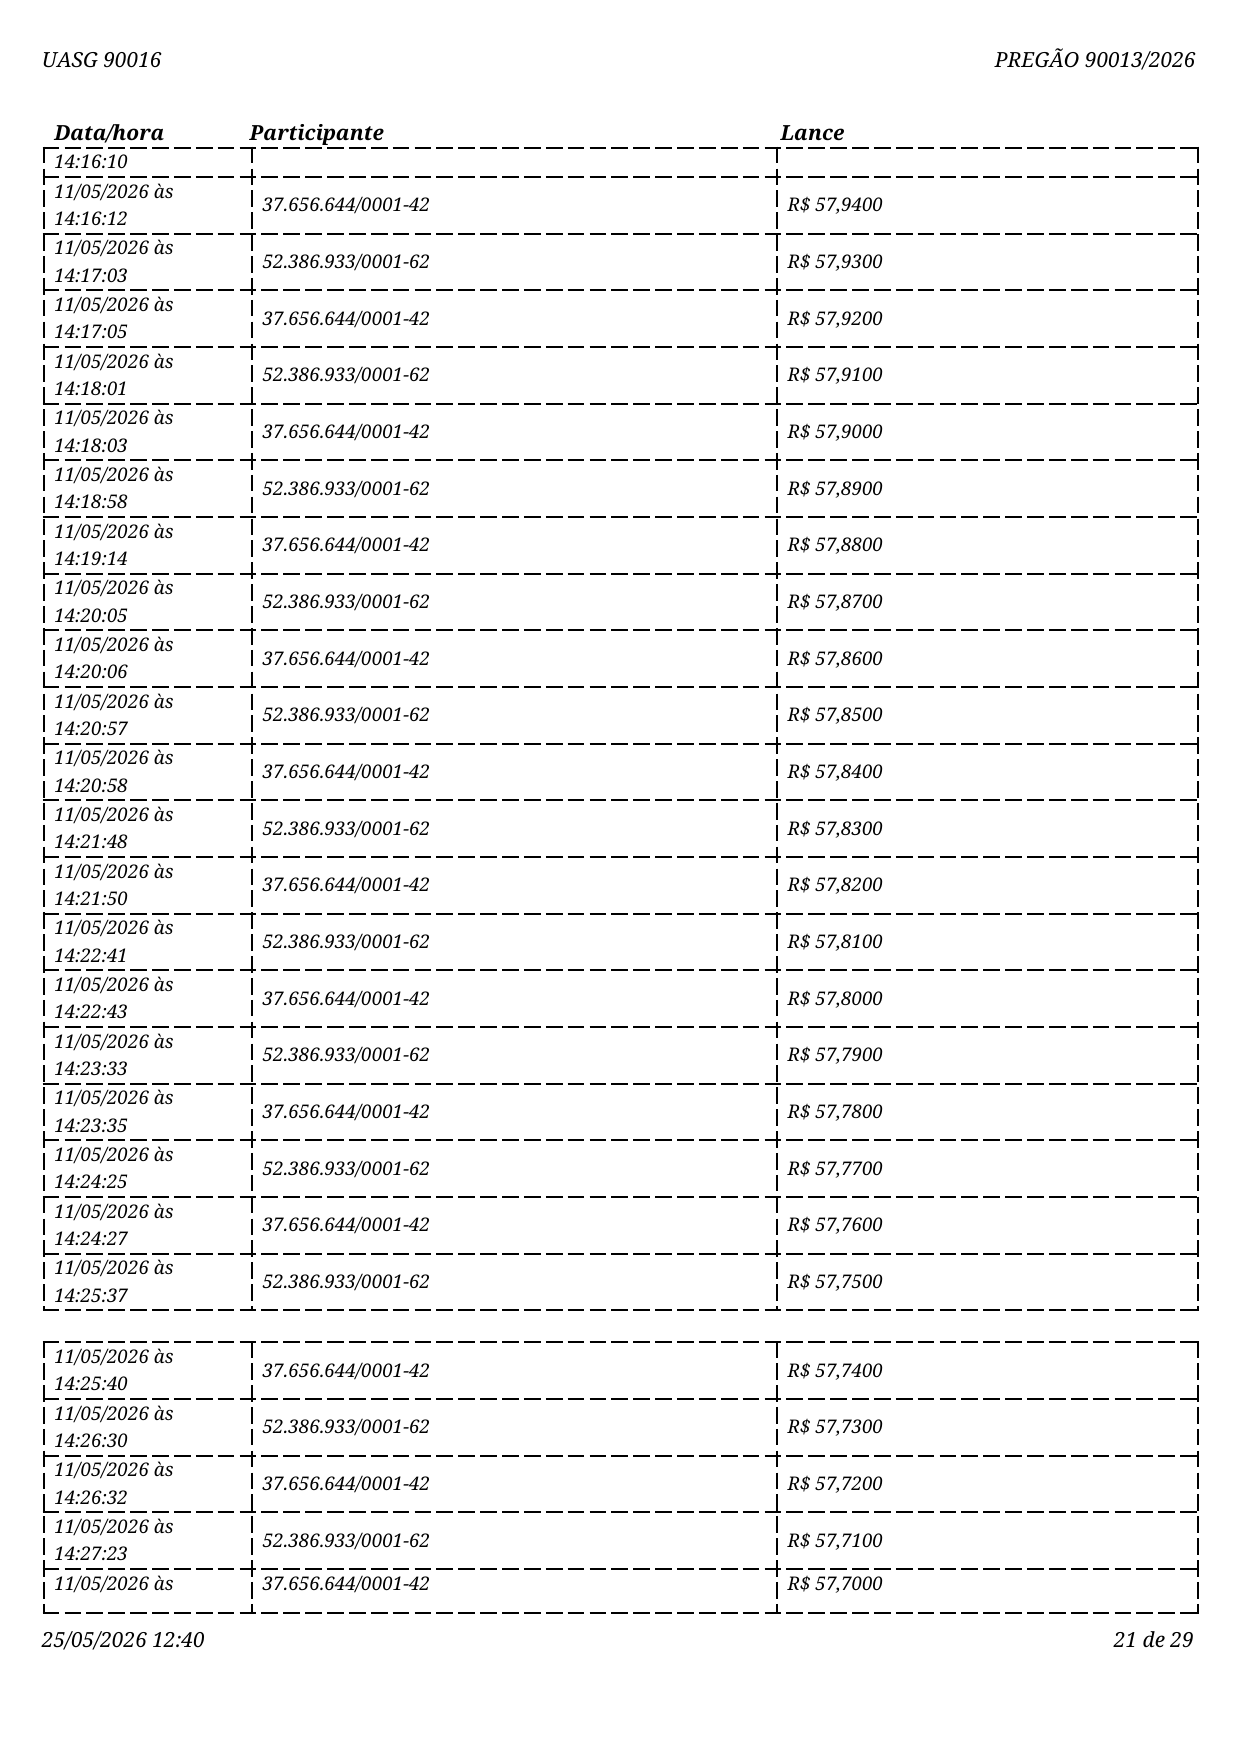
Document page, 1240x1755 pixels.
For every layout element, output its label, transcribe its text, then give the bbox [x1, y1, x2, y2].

table_cell 14:16:10 [44, 147, 252, 176]
table_cell 11/05/2026 às 14:26:30 [44, 1398, 252, 1454]
table_cell 11/05/2026 às 14:20:58 [44, 743, 252, 799]
table_cell 11/05/2026 às 14:24:25 [44, 1139, 252, 1196]
table_cell R$ 57,8500 [777, 686, 1198, 743]
table_cell 11/05/2026 às 14:18:03 [44, 403, 252, 459]
table_cell R$ 57,7200 [777, 1455, 1198, 1511]
table_cell 11/05/2026 às 14:25:37 [44, 1253, 252, 1309]
table_cell 37.656.644/0001-42 [252, 516, 777, 573]
table_cell R$ 57,9100 [777, 346, 1198, 403]
table_cell 11/05/2026 às 14:18:01 [44, 346, 252, 403]
table_cell 11/05/2026 às 14:18:58 [44, 459, 252, 516]
table_cell [777, 147, 1198, 176]
table_cell [252, 147, 777, 176]
table_cell R$ 57,7500 [777, 1253, 1198, 1309]
table_cell 11/05/2026 às 14:23:33 [44, 1026, 252, 1083]
table_cell 52.386.933/0001-62 [252, 1398, 777, 1454]
table_cell R$ 57,7800 [777, 1083, 1198, 1139]
table_cell R$ 57,9000 [777, 403, 1198, 459]
table_cell R$ 57,7600 [777, 1196, 1198, 1253]
table_cell R$ 57,8300 [777, 799, 1198, 856]
table_cell R$ 57,7900 [777, 1026, 1198, 1083]
table_cell R$ 57,7000 [777, 1568, 1198, 1612]
table_header R$ 57,7400 [777, 1341, 1198, 1398]
table_cell 52.386.933/0001-62 [252, 799, 777, 856]
table_cell 52.386.933/0001-62 [252, 233, 777, 289]
table_cell 52.386.933/0001-62 [252, 1511, 777, 1568]
table_cell R$ 57,8100 [777, 913, 1198, 969]
table_cell R$ 57,9200 [777, 289, 1198, 346]
table_cell 37.656.644/0001-42 [252, 1455, 777, 1511]
table_cell R$ 57,8000 [777, 969, 1198, 1026]
table_cell 52.386.933/0001-62 [252, 913, 777, 969]
table_cell 52.386.933/0001-62 [252, 459, 777, 516]
table_cell 37.656.644/0001-42 [252, 176, 777, 233]
table_cell R$ 57,9400 [777, 176, 1198, 233]
table_cell 11/05/2026 às 14:20:06 [44, 629, 252, 686]
table_cell R$ 57,8900 [777, 459, 1198, 516]
table_cell 11/05/2026 às 14:17:03 [44, 233, 252, 289]
table_cell 37.656.644/0001-42 [252, 403, 777, 459]
table_cell 37.656.644/0001-42 [252, 1568, 777, 1612]
table_cell 11/05/2026 às 14:17:05 [44, 289, 252, 346]
table_cell 11/05/2026 às 14:20:57 [44, 686, 252, 743]
table_cell 52.386.933/0001-62 [252, 1253, 777, 1309]
table_cell R$ 57,8700 [777, 573, 1198, 629]
table_cell 11/05/2026 às 14:26:32 [44, 1455, 252, 1511]
table_cell 11/05/2026 às 14:16:12 [44, 176, 252, 233]
table_cell 11/05/2026 às 14:21:50 [44, 856, 252, 913]
table_cell 37.656.644/0001-42 [252, 856, 777, 913]
table_cell R$ 57,8800 [777, 516, 1198, 573]
table_cell R$ 57,8600 [777, 629, 1198, 686]
table_cell 52.386.933/0001-62 [252, 1026, 777, 1083]
table_cell 37.656.644/0001-42 [252, 289, 777, 346]
table_cell 11/05/2026 às 14:21:48 [44, 799, 252, 856]
table_cell 11/05/2026 às 14:20:05 [44, 573, 252, 629]
table_cell R$ 57,7100 [777, 1511, 1198, 1568]
table_cell 11/05/2026 às 14:19:14 [44, 516, 252, 573]
table_cell 37.656.644/0001-42 [252, 629, 777, 686]
table_cell 52.386.933/0001-62 [252, 573, 777, 629]
table_cell 11/05/2026 às [44, 1568, 252, 1612]
table_cell 11/05/2026 às 14:23:35 [44, 1083, 252, 1139]
table_cell R$ 57,7700 [777, 1139, 1198, 1196]
table_cell 11/05/2026 às 14:27:23 [44, 1511, 252, 1568]
table_cell 11/05/2026 às 14:22:41 [44, 913, 252, 969]
table_cell 37.656.644/0001-42 [252, 969, 777, 1026]
table_cell 37.656.644/0001-42 [252, 743, 777, 799]
table_cell 37.656.644/0001-42 [252, 1083, 777, 1139]
table_cell 52.386.933/0001-62 [252, 686, 777, 743]
table_cell 11/05/2026 às 14:24:27 [44, 1196, 252, 1253]
table_cell R$ 57,9300 [777, 233, 1198, 289]
table_cell R$ 57,8400 [777, 743, 1198, 799]
table_cell R$ 57,7300 [777, 1398, 1198, 1454]
table_cell 37.656.644/0001-42 [252, 1196, 777, 1253]
table_cell R$ 57,8200 [777, 856, 1198, 913]
table_header 37.656.644/0001-42 [252, 1341, 777, 1398]
table_cell 11/05/2026 às 14:22:43 [44, 969, 252, 1026]
table_header 11/05/2026 às 14:25:40 [44, 1341, 252, 1398]
table_cell 52.386.933/0001-62 [252, 1139, 777, 1196]
table_cell 52.386.933/0001-62 [252, 346, 777, 403]
